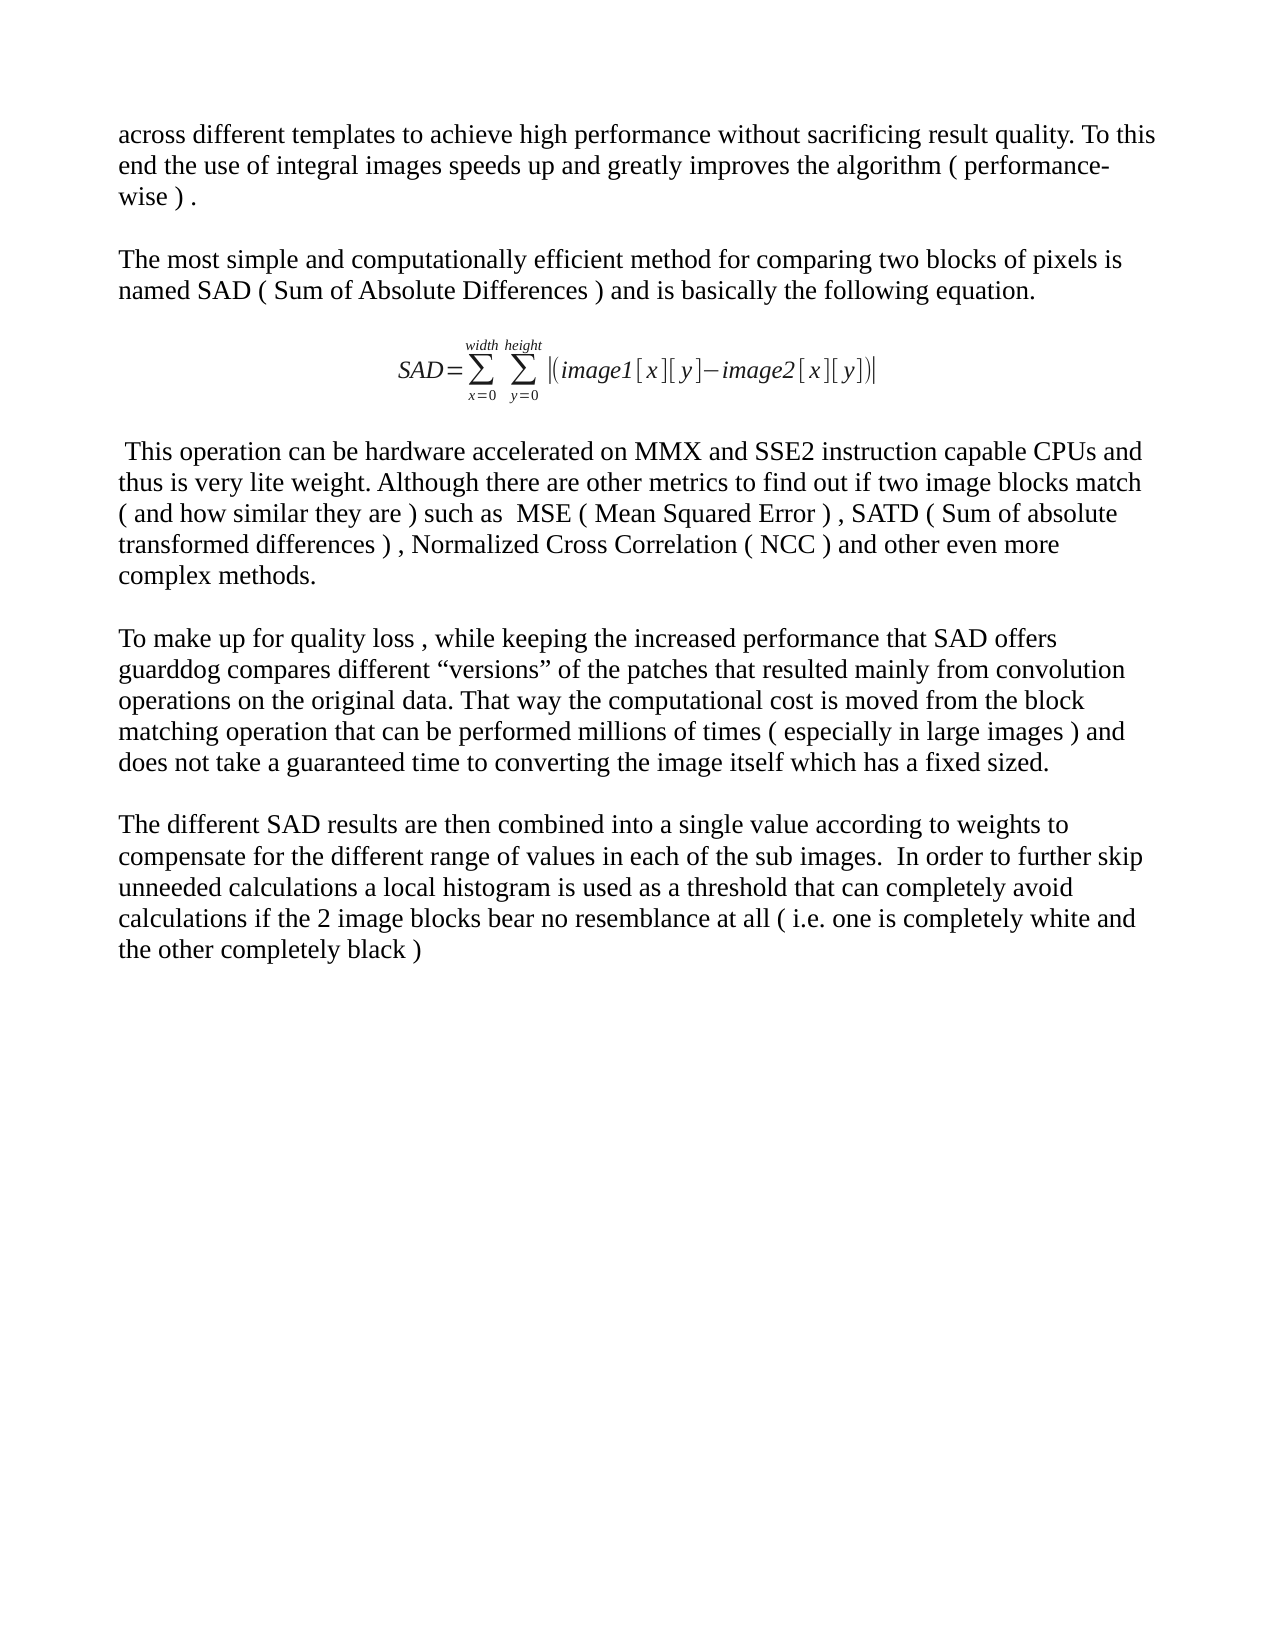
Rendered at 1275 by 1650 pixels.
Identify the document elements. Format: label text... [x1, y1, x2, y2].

text The most simple and computationally efficient method for comparing two blocks of pixels is named SAD ( Sum of Absolute Differences ) and is basically the following equation. [118, 243, 1157, 305]
text To make up for quality loss , while keeping the increased performance that SAD offers guarddog compares different “versions” of the patches that resulted mainly from convolution operations on the original data. That way the computational cost is moved from the block matching operation that can be performed millions of times ( especially in large images ) and does not take a guaranteed time to converting the image itself which has a fixed sized. [118, 622, 1157, 777]
text This operation can be hardware accelerated on MMX and SSE2 instruction capable CPUs and thus is very lite weight. Although there are other metrics to find out if two image blocks match ( and how similar they are ) such as MSE ( Mean Squared Error ) , SATD ( Sum of absolute transformed differences ) , Normalized Cross Correlation ( NCC ) and other even more complex methods. [118, 435, 1157, 591]
text The different SAD results are then combined into a single value according to weights to compensate for the different range of values in each of the sub images. In order to further skip unneeded calculations a local histogram is used as a threshold that can completely avoid calculations if the 2 image blocks bear no resemblance at all ( i.e. one is completely white and the other completely black ) [118, 808, 1157, 964]
text across different templates to achieve high performance without sacrificing result quality. To this end the use of integral images speeds up and greatly improves the algorithm ( performance-wise ) . [118, 118, 1157, 212]
